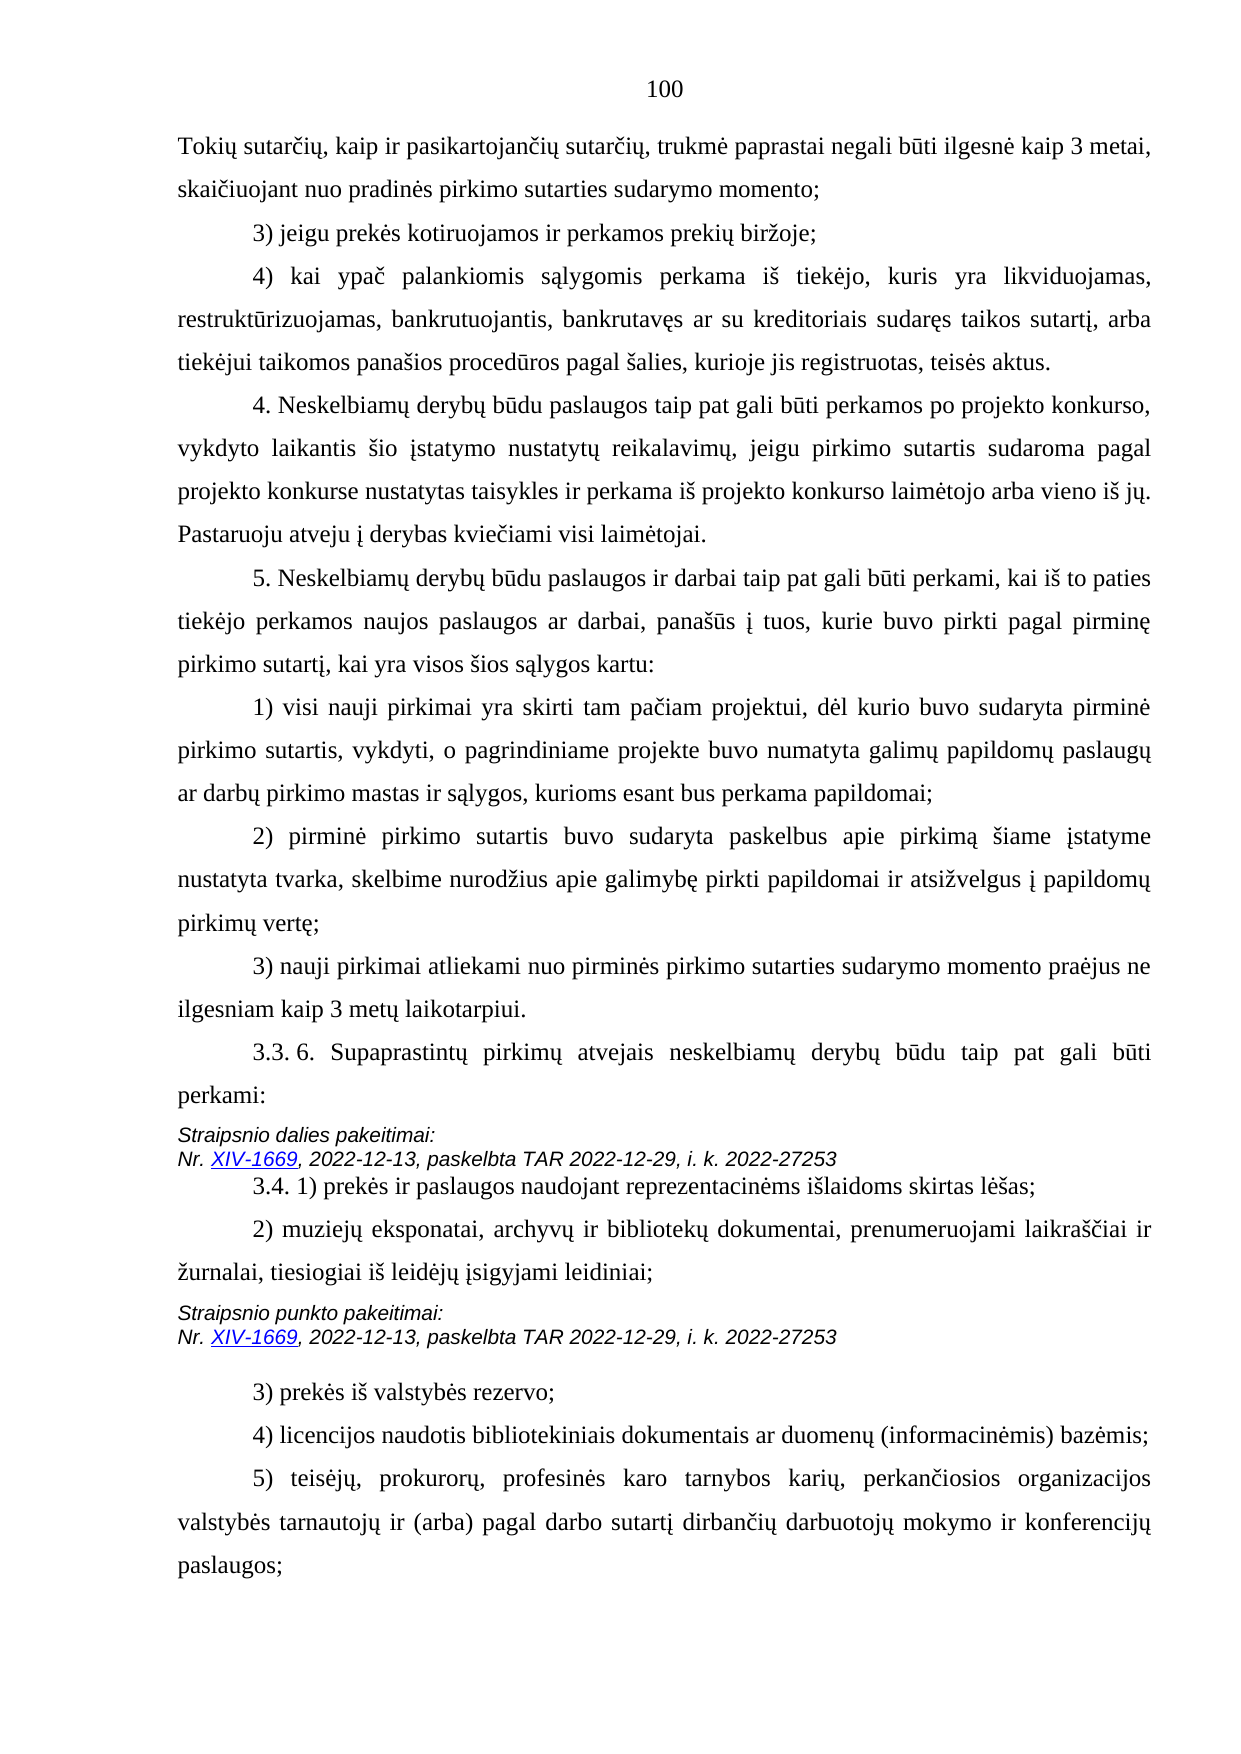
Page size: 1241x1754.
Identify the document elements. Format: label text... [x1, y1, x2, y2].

text 5) teisėjų, prokurorų, profesinės karo tarnybos karių, perkančiosios organizacijos valstybės tarnautojų ir (arba) pagal darbo sutartį dirbančių darbuotojų mokymo ir konferencijų paslaugos; [177, 1463, 1152, 1578]
text 2) pirminė pirkimo sutartis buvo sudaryta paskelbus apie pirkimą šiame įstatyme nustatyta tvarka, skelbime nurodžius apie galimybę pirkti papildomai ir atsižvelgus į papildomų pirkimų vertę; [177, 821, 1152, 936]
subtitle 6. Supaprastintų pirkimų atvejais neskelbiamų derybų būdu taip pat gali būti perkami: [177, 1037, 1152, 1109]
text Nr. XIV-1669, 2022-12-13, paskelbta TAR 2022-12-29, i. k. 2022-27253 [177, 1147, 1152, 1171]
text 3) jeigu prekės kotiruojamos ir perkamos prekių biržoje; [177, 218, 1152, 246]
text 4) kai ypač palankiomis sąlygomis perkama iš tiekėjo, kuris yra likviduojamas, restruktūrizuojamas, bankrutuojantis, bankrutavęs ar su kreditoriais sudaręs taikos sutartį, arba tiekėjui taikomos panašios procedūros pagal šalies, kurioje jis registruotas, teisės aktus. [177, 261, 1152, 376]
text 3) nauji pirkimai atliekami nuo pirminės pirkimo sutarties sudarymo momento praėjus ne ilgesniam kaip 3 metų laikotarpiui. [177, 951, 1152, 1023]
text 4. Neskelbiamų derybų būdu paslaugos taip pat gali būti perkamos po projekto konkurso, vykdyto laikantis šio įstatymo nustatytų reikalavimų, jeigu pirkimo sutartis sudaroma pagal projekto konkurse nustatytas taisykles ir perkama iš projekto konkurso laimėtojo arba vieno iš jų. Pastaruoju atveju į derybas kviečiami visi laimėtojai. [177, 390, 1152, 548]
text 2) muziejų eksponatai, archyvų ir bibliotekų dokumentai, prenumeruojami laikraščiai ir žurnalai, tiesiogiai iš leidėjų įsigyjami leidiniai; [177, 1214, 1152, 1286]
text Nr. XIV-1669, 2022-12-13, paskelbta TAR 2022-12-29, i. k. 2022-27253 [177, 1324, 1152, 1348]
text Straipsnio dalies pakeitimai: [177, 1123, 1152, 1147]
text 3) prekės iš valstybės rezervo; [177, 1377, 1152, 1406]
text 1) visi nauji pirkimai yra skirti tam pačiam projektui, dėl kurio buvo sudaryta pirminė pirkimo sutartis, vykdyti, o pagrindiniame projekte buvo numatyta galimų papildomų paslaugų ar darbų pirkimo mastas ir sąlygos, kurioms esant bus perkama papildomai; [177, 692, 1152, 807]
subtitle 1) prekės ir paslaugos naudojant reprezentacinėms išlaidoms skirtas lėšas; [177, 1171, 1152, 1200]
text Tokių sutarčių, kaip ir pasikartojančių sutarčių, trukmė paprastai negali būti ilgesnė kaip 3 metai, skaičiuojant nuo pradinės pirkimo sutarties sudarymo momento; [177, 131, 1152, 203]
text 4) licencijos naudotis bibliotekiniais dokumentais ar duomenų (informacinėmis) bazėmis; [177, 1420, 1152, 1449]
text 5. Neskelbiamų derybų būdu paslaugos ir darbai taip pat gali būti perkami, kai iš to paties tiekėjo perkamos naujos paslaugos ar darbai, panašūs į tuos, kurie buvo pirkti pagal pirminę pirkimo sutartį, kai yra visos šios sąlygos kartu: [177, 563, 1152, 678]
text Straipsnio punkto pakeitimai: [177, 1301, 1152, 1324]
